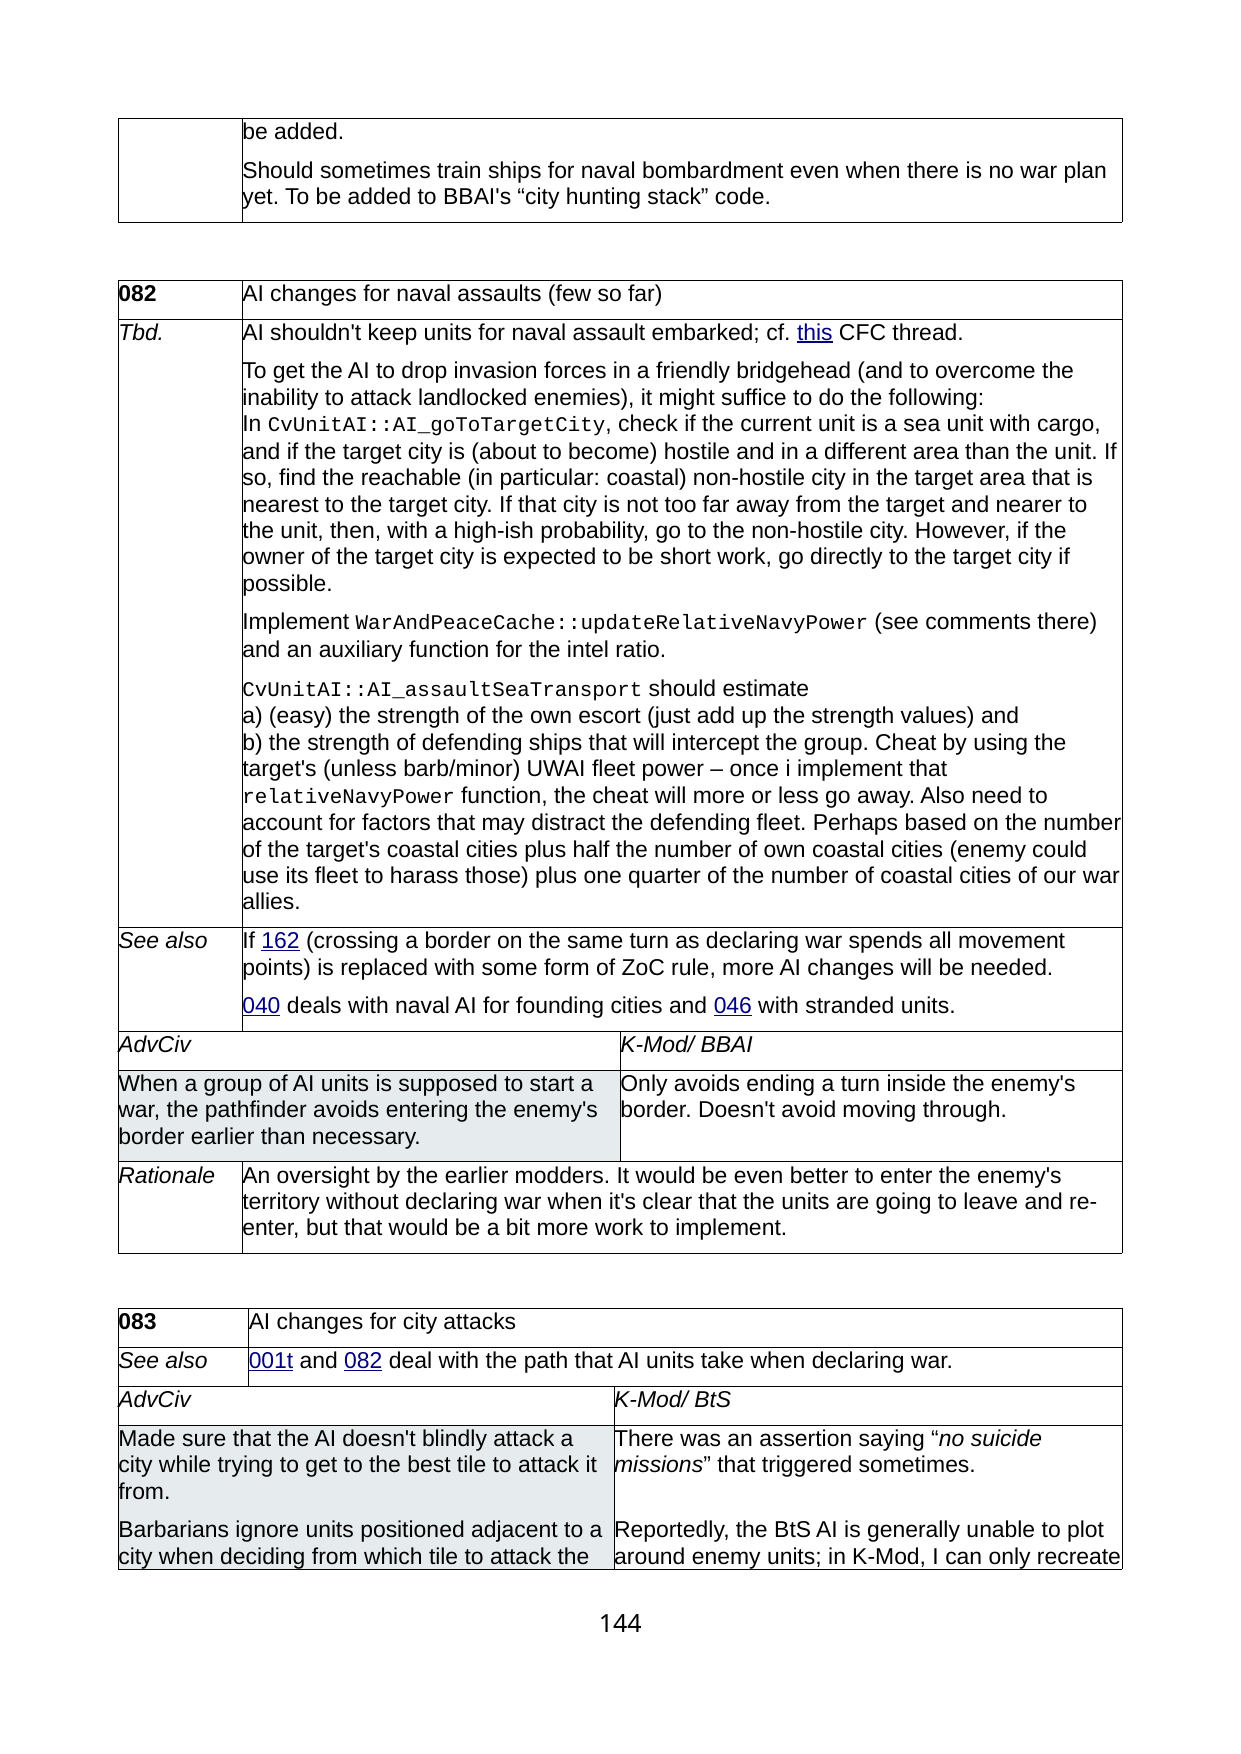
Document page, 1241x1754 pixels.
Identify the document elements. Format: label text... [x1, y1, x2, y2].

table_cell When a group of AI units is supposed to start a war, the pathfinder avoids entering the enemy's border earlier than necessary. [119, 1071, 620, 1161]
table_cell AdvCiv [119, 1032, 620, 1070]
table_header AI changes for naval assaults (few so far) [243, 281, 1122, 318]
table_cell be added. Should sometimes train ships for naval bombardment even when there is no war plan yet. To be added to BBAI's “city hunting stack” code. [243, 119, 1122, 222]
table_header AI changes for city attacks [249, 1309, 1122, 1347]
table_cell K-Mod/ BBAI [621, 1032, 1122, 1070]
table_cell If 162 (crossing a border on the same turn as declaring war spends all movement points) is replaced with some form of ZoC rule, more AI changes will be needed. 040 deals with naval AI for founding cities and 046 with stranded units. [243, 928, 1122, 1031]
table_cell Made sure that the AI doesn't blindly attack a city while trying to get to the best tile to attack it from. Barbarians ignore units positioned adjacent to a city when deciding from which tile to attack the [119, 1426, 614, 1569]
table_cell There was an assertion saying “no suicide missions” that triggered sometimes. Reportedly, the BtS AI is generally unable to plot around enemy units; in K-Mod, I can only recreate [615, 1426, 1122, 1569]
table_cell An oversight by the earlier modders. It would be even better to enter the enemy's territory without declaring war when it's clear that the units are going to leave and re-enter, but that would be a bit more work to implement. [243, 1162, 1122, 1253]
table_cell AI shouldn't keep units for naval assault embarked; cf. this CFC thread. To get the AI to drop invasion forces in a friendly bridgehead (and to overcome the inability to attack landlocked enemies), it might suffice to do the following: In CvUnitAI::AI_goToTargetCity, check if the current unit is a sea unit with cargo, and if the target city is (about to become) hostile and in a different area than the unit. If so, find the reachable (in particular: coastal) non-hostile city in the target area that is nearest to the target city. If that city is not too far away from the target and nearer to the unit, then, with a high-ish probability, go to the non-hostile city. However, if the owner of the target city is expected to be short work, go directly to the target city if possible. Implement WarAndPeaceCache::updateRelativeNavyPower (see comments there) and an auxiliary function for the intel ratio. CvUnitAI::AI_assaultSeaTransport should estimate a) (easy) the strength of the own escort (just add up the strength values) and b) the strength of defending ships that will intercept the group. Cheat by using the target's (unless barb/minor) UWAI fleet power – once i implement that relativeNavyPower function, the cheat will more or less go away. Also need to account for factors that may distract the defending fleet. Perhaps based on the number of the target's coastal cities plus half the number of own coastal cities (enemy could use its fleet to harass those) plus one quarter of the number of coastal cities of our war allies. [243, 320, 1122, 927]
table_header 082 [119, 281, 242, 318]
table_cell Only avoids ending a turn inside the enemy's border. Doesn't avoid moving through. [621, 1071, 1122, 1161]
table_cell See also [119, 928, 242, 1031]
table_cell AdvCiv [119, 1387, 614, 1425]
table_cell K-Mod/ BtS [615, 1387, 1122, 1425]
table_cell 001t and 082 deal with the path that AI units take when declaring war. [249, 1348, 1122, 1386]
table_cell [119, 119, 242, 222]
table_cell Rationale [119, 1162, 242, 1253]
table_cell Tbd. [119, 320, 242, 927]
table_cell See also [119, 1348, 248, 1386]
table_header 083 [119, 1309, 248, 1347]
